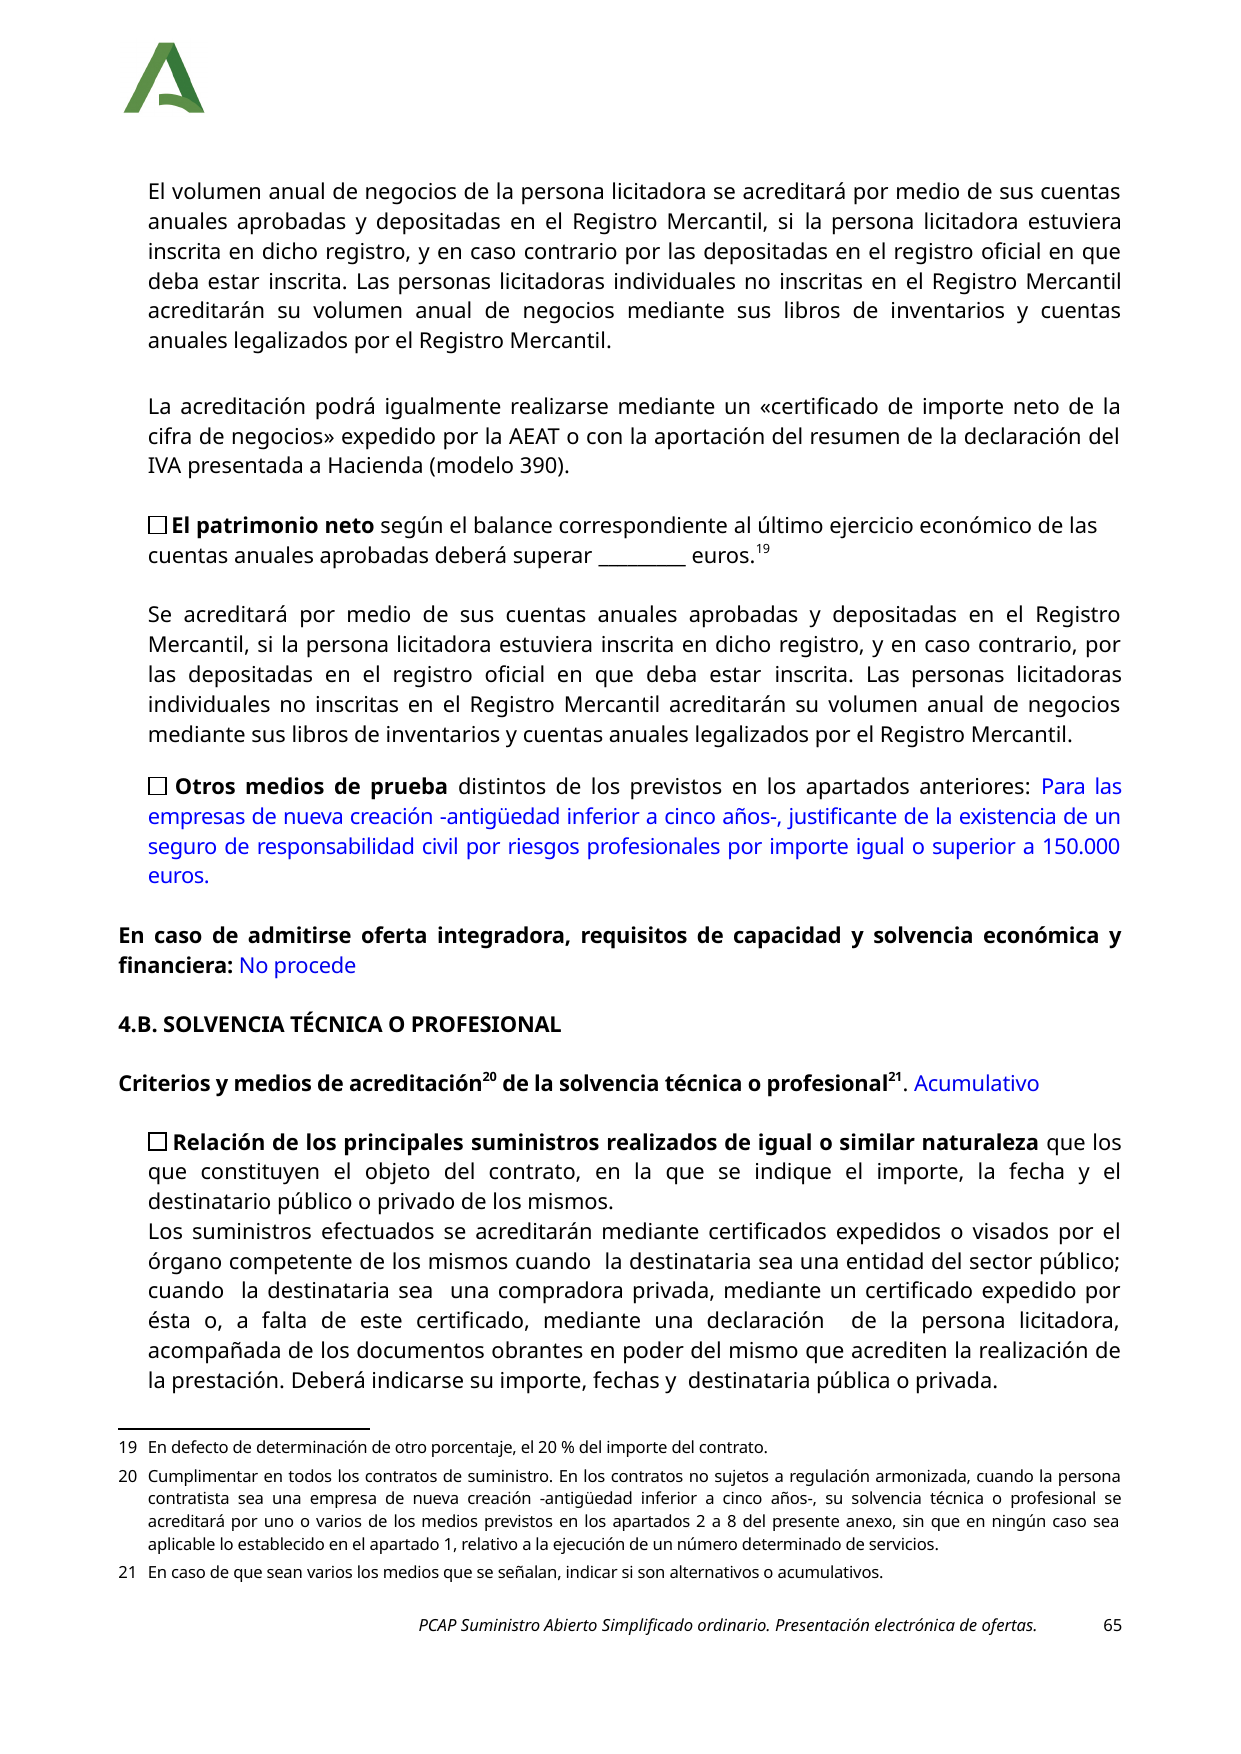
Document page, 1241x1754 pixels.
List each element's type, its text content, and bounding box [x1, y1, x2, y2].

picture [119, 38, 209, 117]
text Cumplimentar en todos los contratos de suministro. En los contratos no sujetos a regulación armonizada, cuando la persona contratista sea una empresa de nueva creación -antigüedad inferior a cinco años-, su solvencia técnica o profesional se acreditará por uno o varios de los medios previstos en los apartados 2 a 8 del presente anexo, sin que en ningún caso sea aplicable lo establecido en el apartado 1, relativo a la ejecución de un número determinado de servicios. [118, 1464, 1122, 1555]
text Otros medios de prueba distintos de los previstos en los apartados anteriores: Para las empresas de nueva creación -antigüedad inferior a cinco años-, justificante de la existencia de un seguro de responsabilidad civil por riesgos profesionales por importe igual o superior a 150.000 euros. [148, 771, 1122, 890]
text En caso de admitirse oferta integradora, requisitos de capacidad y solvencia económica y financiera: No procede [118, 920, 1122, 979]
text Relación de los principales suministros realizados de igual o similar naturaleza que los que constituyen el objeto del contrato, en la que se indique el importe, la fecha y el destinatario público o privado de los mismos. [148, 1126, 1122, 1216]
text Se acreditará por medio de sus cuentas anuales aprobadas y depositadas en el Registro Mercantil, si la persona licitadora estuviera inscrita en dicho registro, y en caso contrario, por las depositadas en el registro oficial en que deba estar inscrita. Las personas licitadoras individuales no inscritas en el Registro Mercantil acreditarán su volumen anual de negocios mediante sus libros de inventarios y cuentas anuales legalizados por el Registro Mercantil. [148, 599, 1122, 748]
text La acreditación podrá igualmente realizarse mediante un «certificado de importe neto de la cifra de negocios» expedido por la AEAT o con la aportación del resumen de la declaración del IVA presentada a Hacienda (modelo 390). [148, 391, 1122, 480]
text Criterios y medios de acreditación de la solvencia técnica o profesional. Acumulativo [118, 1068, 1122, 1098]
text En defecto de determinación de otro porcentaje, el 20 % del importe del contrato. [118, 1436, 1122, 1458]
text Los suministros efectuados se acreditarán mediante certificados expedidos o visados por el órgano competente de los mismos cuando la destinataria sea una entidad del sector público; cuando la destinataria sea una compradora privada, mediante un certificado expedido por ésta o, a falta de este certificado, mediante una declaración de la persona licitadora, acompañada de los documentos obrantes en poder del mismo que acrediten la realización de la prestación. Deberá indicarse su importe, fechas y destinataria pública o privada. [148, 1216, 1122, 1394]
text El patrimonio neto según el balance correspondiente al último ejercicio económico de las cuentas anuales aprobadas deberá superar _________ euros. [148, 510, 1122, 569]
text 4.B. SOLVENCIA TÉCNICA O PROFESIONAL [118, 1009, 1122, 1039]
text El volumen anual de negocios de la persona licitadora se acreditará por medio de sus cuentas anuales aprobadas y depositadas en el Registro Mercantil, si la persona licitadora estuviera inscrita en dicho registro, y en caso contrario por las depositadas en el registro oficial en que deba estar inscrita. Las personas licitadoras individuales no inscritas en el Registro Mercantil acreditarán su volumen anual de negocios mediante sus libros de inventarios y cuentas anuales legalizados por el Registro Mercantil. [148, 176, 1122, 355]
text En caso de que sean varios los medios que se señalan, indicar si son alternativos o acumulativos. [118, 1561, 1122, 1584]
